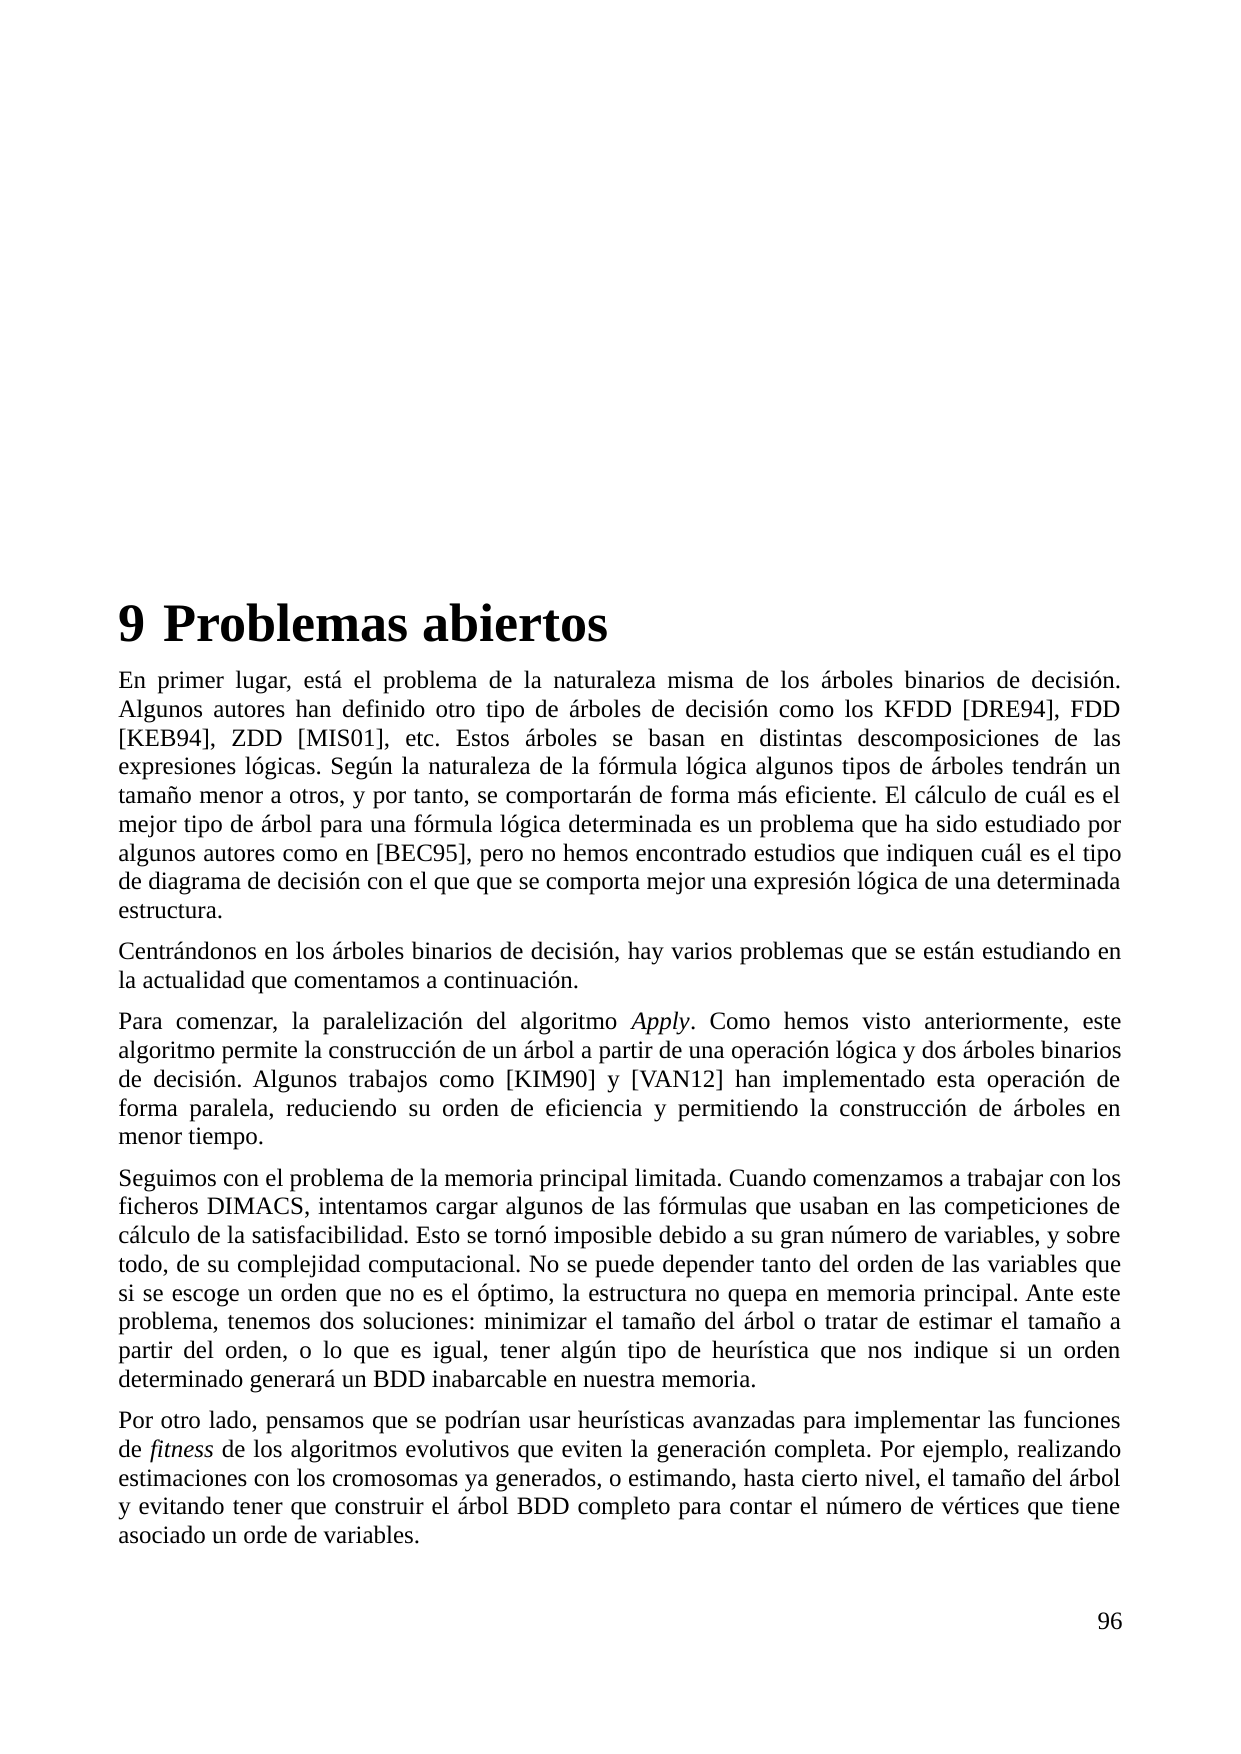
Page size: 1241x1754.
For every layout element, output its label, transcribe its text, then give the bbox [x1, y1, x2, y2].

text Centrándonos en los árboles binarios de decisión, hay varios problemas que se están estudiando en la actualidad que comentamos a continuación. [118, 936, 1122, 994]
text Por otro lado, pensamos que se podrían usar heurísticas avanzadas para implementar las funciones de fitness de los algoritmos evolutivos que eviten la generación completa. Por ejemplo, realizando estimaciones con los cromosomas ya generados, o estimando, hasta cierto nivel, el tamaño del árbol y evitando tener que construir el árbol BDD completo para contar el número de vértices que tiene asociado un orde de variables. [118, 1405, 1122, 1549]
text En primer lugar, está el problema de la naturaleza misma de los árboles binarios de decisión. Algunos autores han definido otro tipo de árboles de decisión como los KFDD [DRE94], FDD [KEB94], ZDD [MIS01], etc. Estos árboles se basan en distintas descomposiciones de las expresiones lógicas. Según la naturaleza de la fórmula lógica algunos tipos de árboles tendrán un tamaño menor a otros, y por tanto, se comportarán de forma más eficiente. El cálculo de cuál es el mejor tipo de árbol para una fórmula lógica determinada es un problema que ha sido estudiado por algunos autores como en [BEC95], pero no hemos encontrado estudios que indiquen cuál es el tipo de diagrama de decisión con el que que se comporta mejor una expresión lógica de una determinada estructura. [118, 665, 1122, 924]
subtitle Problemas abiertos [118, 591, 1122, 653]
text Seguimos con el problema de la memoria principal limitada. Cuando comenzamos a trabajar con los ficheros DIMACS, intentamos cargar algunos de las fórmulas que usaban en las competiciones de cálculo de la satisfacibilidad. Esto se tornó imposible debido a su gran número de variables, y sobre todo, de su complejidad computacional. No se puede depender tanto del orden de las variables que si se escoge un orden que no es el óptimo, la estructura no quepa en memoria principal. Ante este problema, tenemos dos soluciones: minimizar el tamaño del árbol o tratar de estimar el tamaño a partir del orden, o lo que es igual, tener algún tipo de heurística que nos indique si un orden determinado generará un BDD inabarcable en nuestra memoria. [118, 1163, 1122, 1393]
text Para comenzar, la paralelización del algoritmo Apply. Como hemos visto anteriormente, este algoritmo permite la construcción de un árbol a partir de una operación lógica y dos árboles binarios de decisión. Algunos trabajos como [KIM90] y [VAN12] han implementado esta operación de forma paralela, reduciendo su orden de eficiencia y permitiendo la construcción de árboles en menor tiempo. [118, 1006, 1122, 1150]
